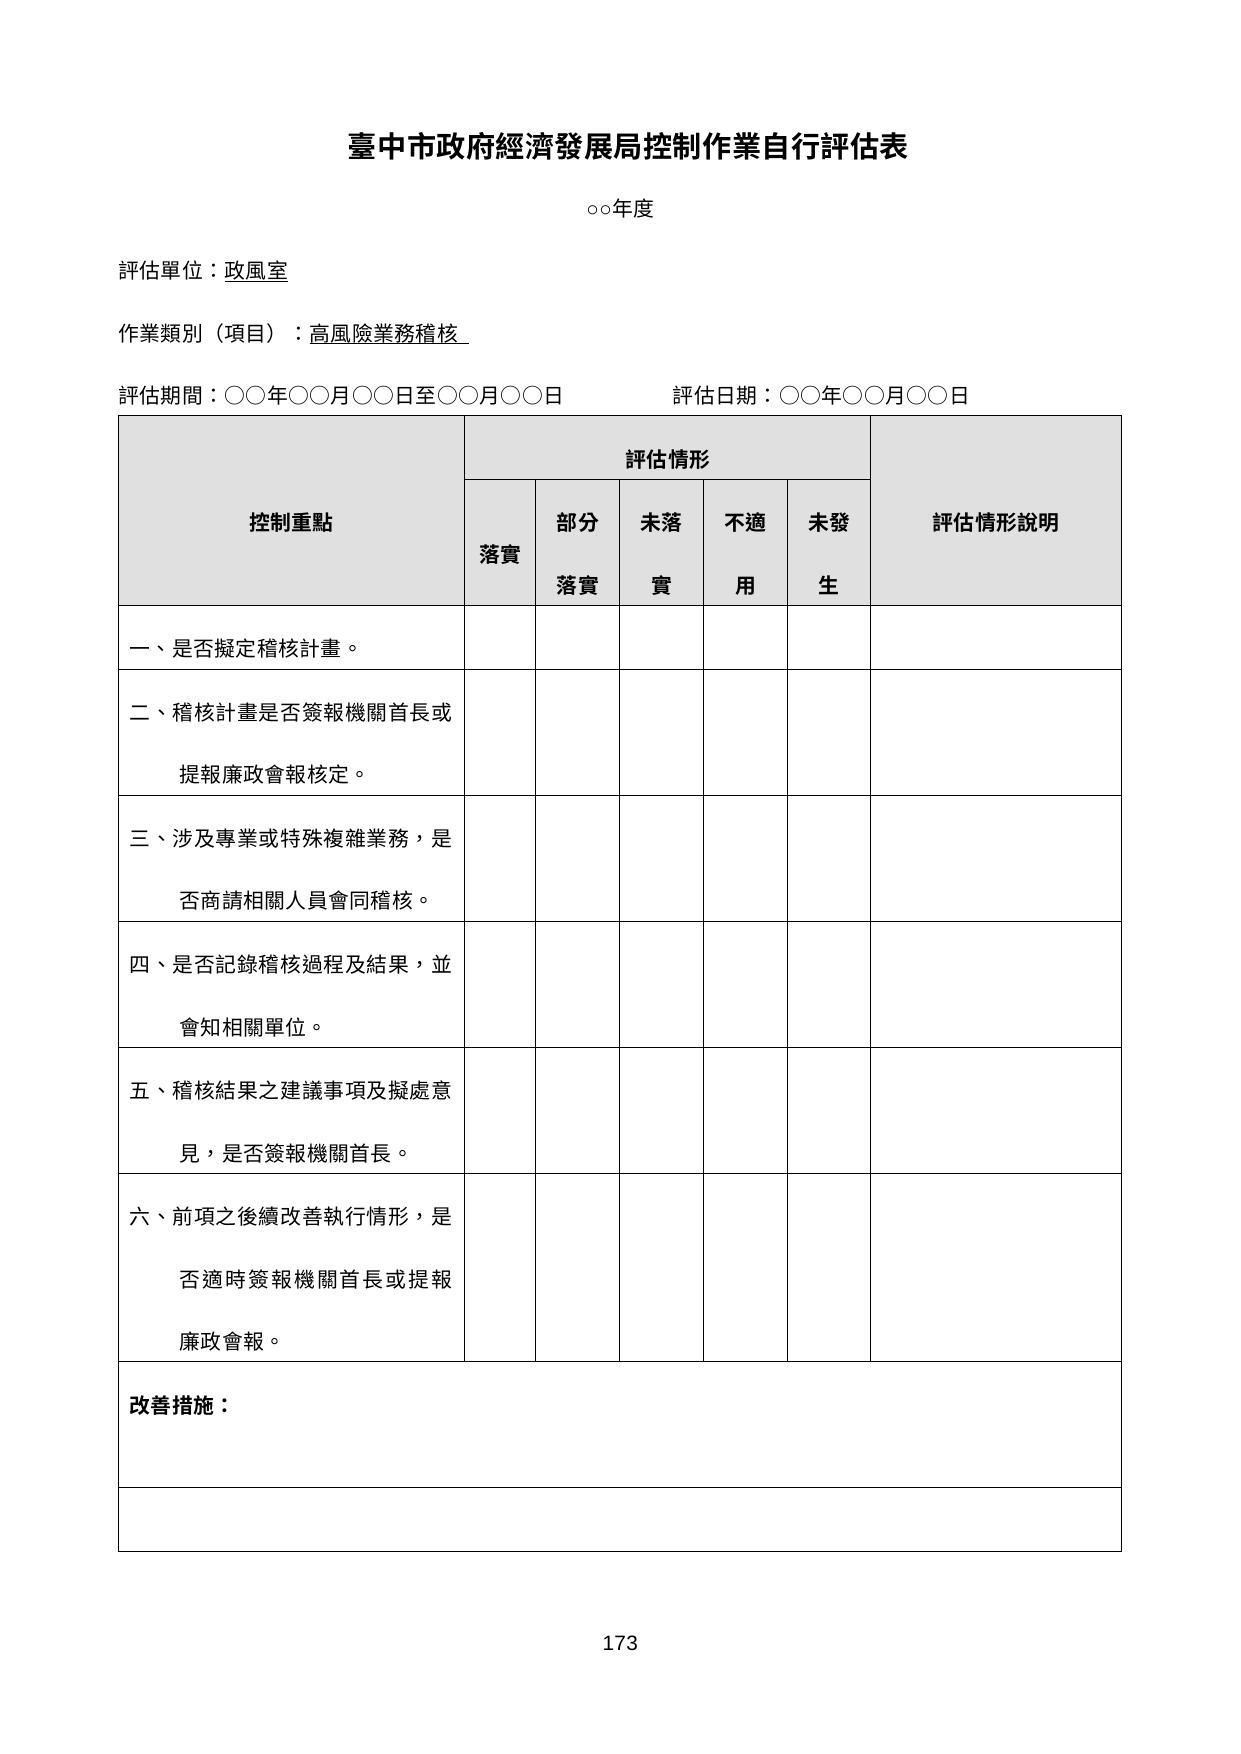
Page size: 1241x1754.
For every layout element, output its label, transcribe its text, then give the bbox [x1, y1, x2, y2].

table_cell [704, 606, 787, 668]
table_cell [536, 606, 619, 668]
table_cell 不適用 [704, 480, 787, 605]
table_cell [465, 922, 535, 1047]
table_header 評估情形 [465, 416, 870, 479]
table_cell [620, 606, 703, 668]
text 評估期間：○○年○○月○○日至○○月○○日 評估日期：○○年○○月○○日 [118, 353, 1122, 415]
table_cell [536, 1048, 619, 1173]
table_cell [620, 1174, 703, 1361]
text ○○年度 [118, 165, 1122, 228]
table_cell [704, 1048, 787, 1173]
table_cell [620, 796, 703, 921]
table_cell [788, 670, 870, 794]
table_cell [465, 1048, 535, 1173]
text 作業類別（項目）：高風險業務稽核 [118, 290, 1122, 353]
table_cell [788, 606, 870, 668]
table_cell [704, 1174, 787, 1361]
table_cell [620, 922, 703, 1047]
table_cell 一、是否擬定稽核計畫。 [119, 606, 464, 668]
table_cell 未落實 [620, 480, 703, 605]
table_cell [704, 922, 787, 1047]
text 評估單位：政風室 [118, 228, 1122, 290]
table_cell 五、稽核結果之建議事項及擬處意見，是否簽報機關首長。 [119, 1048, 464, 1173]
table_cell [620, 670, 703, 794]
table_cell [536, 1174, 619, 1361]
table_cell [465, 606, 535, 668]
table_cell [871, 922, 1121, 1047]
text 臺中市政府經濟發展局控制作業自行評估表 [118, 103, 1122, 165]
table_header 評估情形說明 [871, 416, 1121, 605]
table_cell [788, 796, 870, 921]
table_cell [465, 796, 535, 921]
table_cell [871, 796, 1121, 921]
table_cell 四、是否記錄稽核過程及結果，並會知相關單位。 [119, 922, 464, 1047]
table_cell [536, 670, 619, 794]
table_cell 改善措施： [119, 1362, 1121, 1487]
table_cell 部分落實 [536, 480, 619, 605]
table_cell [536, 922, 619, 1047]
table_cell [704, 796, 787, 921]
table_cell [465, 1174, 535, 1361]
table_cell [788, 1048, 870, 1173]
table_cell [704, 670, 787, 794]
table_cell [536, 796, 619, 921]
table_cell [620, 1048, 703, 1173]
table_cell [465, 670, 535, 794]
table_cell 二、稽核計畫是否簽報機關首長或提報廉政會報核定。 [119, 670, 464, 794]
table_cell 三、涉及專業或特殊複雜業務，是否商請相關人員會同稽核。 [119, 796, 464, 921]
table_cell 未發生 [788, 480, 870, 605]
table_cell [871, 1174, 1121, 1361]
table_cell [788, 1174, 870, 1361]
table_cell [871, 1048, 1121, 1173]
table_cell [871, 606, 1121, 668]
table_cell [871, 670, 1121, 794]
table_header 控制重點 [119, 416, 464, 605]
table_cell 落實 [465, 480, 535, 605]
table_cell [119, 1488, 1121, 1551]
table_cell [788, 922, 870, 1047]
table_cell 六、前項之後續改善執行情形，是否適時簽報機關首長或提報廉政會報。 [119, 1174, 464, 1361]
